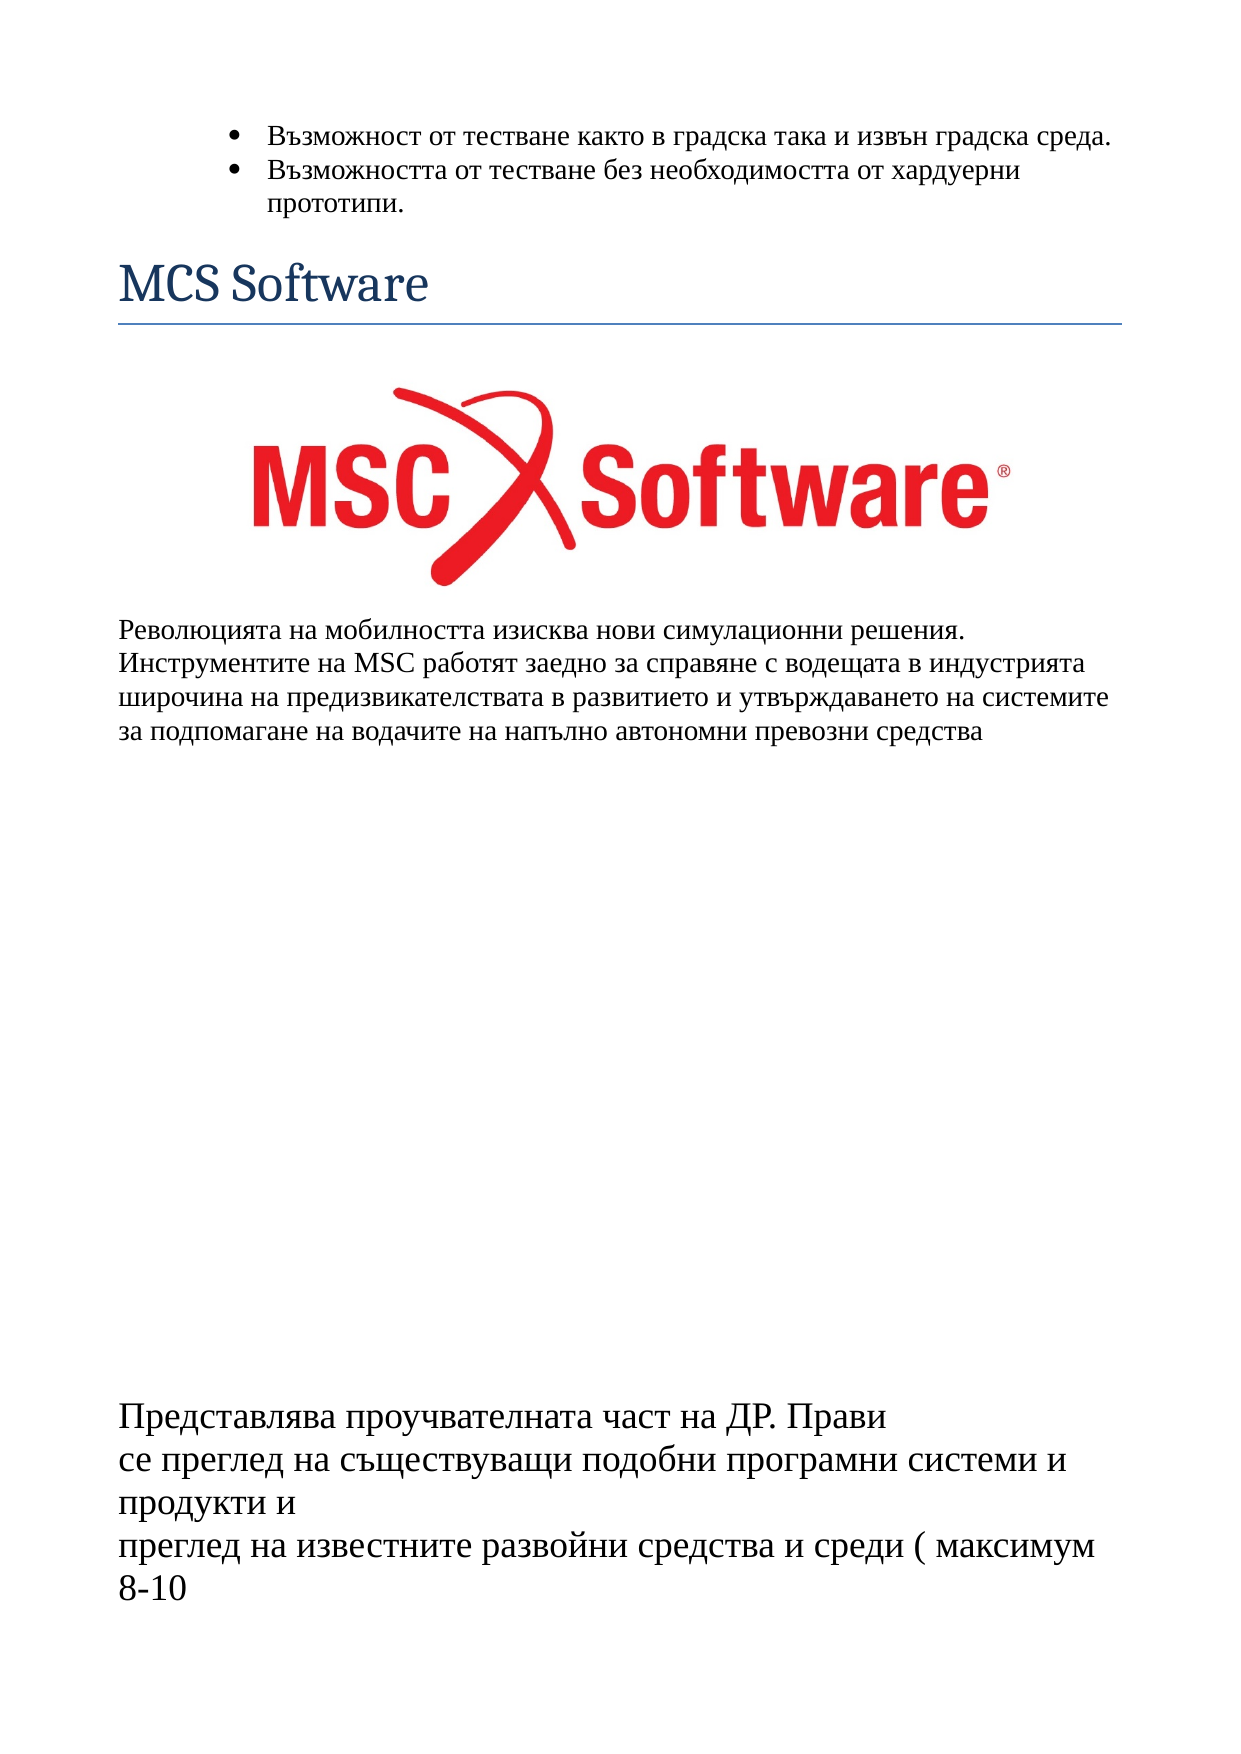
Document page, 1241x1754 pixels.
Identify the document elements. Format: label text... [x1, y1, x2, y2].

text MCS Software [118, 252, 1122, 323]
list Възможността от тестване без необходимостта от хардуерни прототипи. [229, 152, 1122, 219]
list Възможност от тестване както в градска така и извън градска среда. [229, 118, 1122, 152]
text Представлява проучвателната част на ДР. Прави [118, 1393, 1122, 1436]
text се преглед на съществуващи подобни програмни системи и продукти и [118, 1436, 1122, 1522]
text преглед на известните развойни средства и среди ( максимум 8-10 [118, 1522, 1122, 1609]
text Революцията на мобилността изисква нови симулационни решения. Инструментите на MSC работят заедно за справяне с водещата в индустрията широчина на предизвикателствата в развитието и утвърждаването на системите за подпомагане на водачите на напълно автономни превозни средства [118, 612, 1122, 746]
